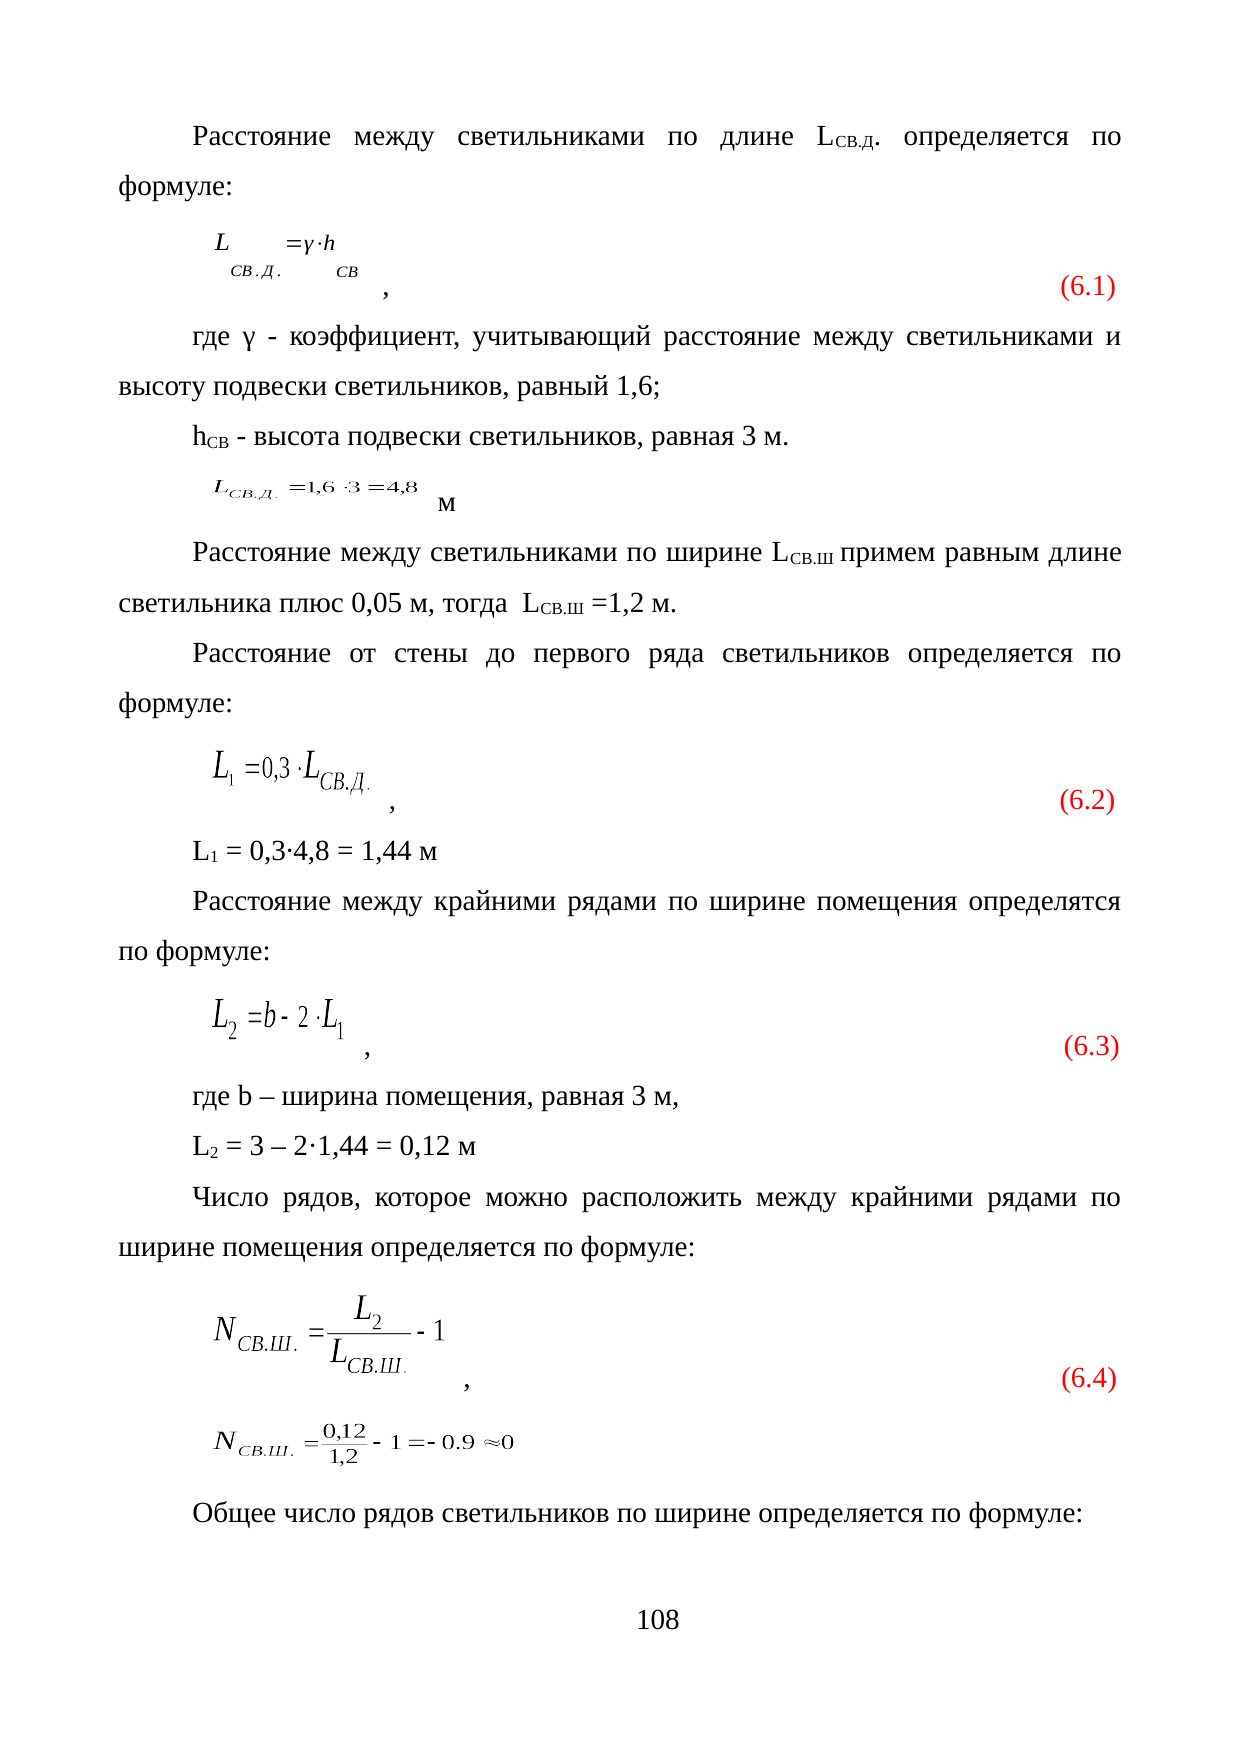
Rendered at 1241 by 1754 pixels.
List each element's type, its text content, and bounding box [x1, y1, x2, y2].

text , (6.3) [118, 984, 1122, 1061]
text Расстояние от стены до первого ряда светильников определяется по формуле: [118, 635, 1122, 719]
text Расстояние между светильниками по ширине LСВ.Ш примем равным длине светильника плюс 0,05 м, тогда LСВ.Ш =1,2 м. [118, 534, 1122, 618]
text , (6.4) [118, 1279, 1122, 1394]
text м [118, 469, 1122, 518]
text L1 = 0,3∙4,8 = 1,44 м [118, 833, 1122, 866]
text Расстояние между крайними рядами по ширине помещения определятся по формуле: [118, 883, 1122, 967]
text Число рядов, которое можно расположить между крайними рядами по ширине помещения определяется по формуле: [118, 1179, 1122, 1263]
text L2 = 3 – 2·1,44 = 0,12 м [118, 1128, 1122, 1162]
text hCВ - высота подвески светильников, равная 3 м. [118, 418, 1122, 452]
text , (6.2) [118, 736, 1122, 816]
text Расстояние между светильниками по длине LСВ.Д. определяется по формуле: [118, 118, 1122, 202]
text Общее число рядов светильников по ширине определяется по формуле: [118, 1495, 1122, 1529]
text где γ - коэффициент, учитывающий расстояние между светильниками и высоту подвески светильников, равный 1,6; [118, 318, 1122, 402]
text , (6.1) [118, 219, 1122, 301]
text где b – ширина помещения, равная 3 м, [118, 1078, 1122, 1112]
